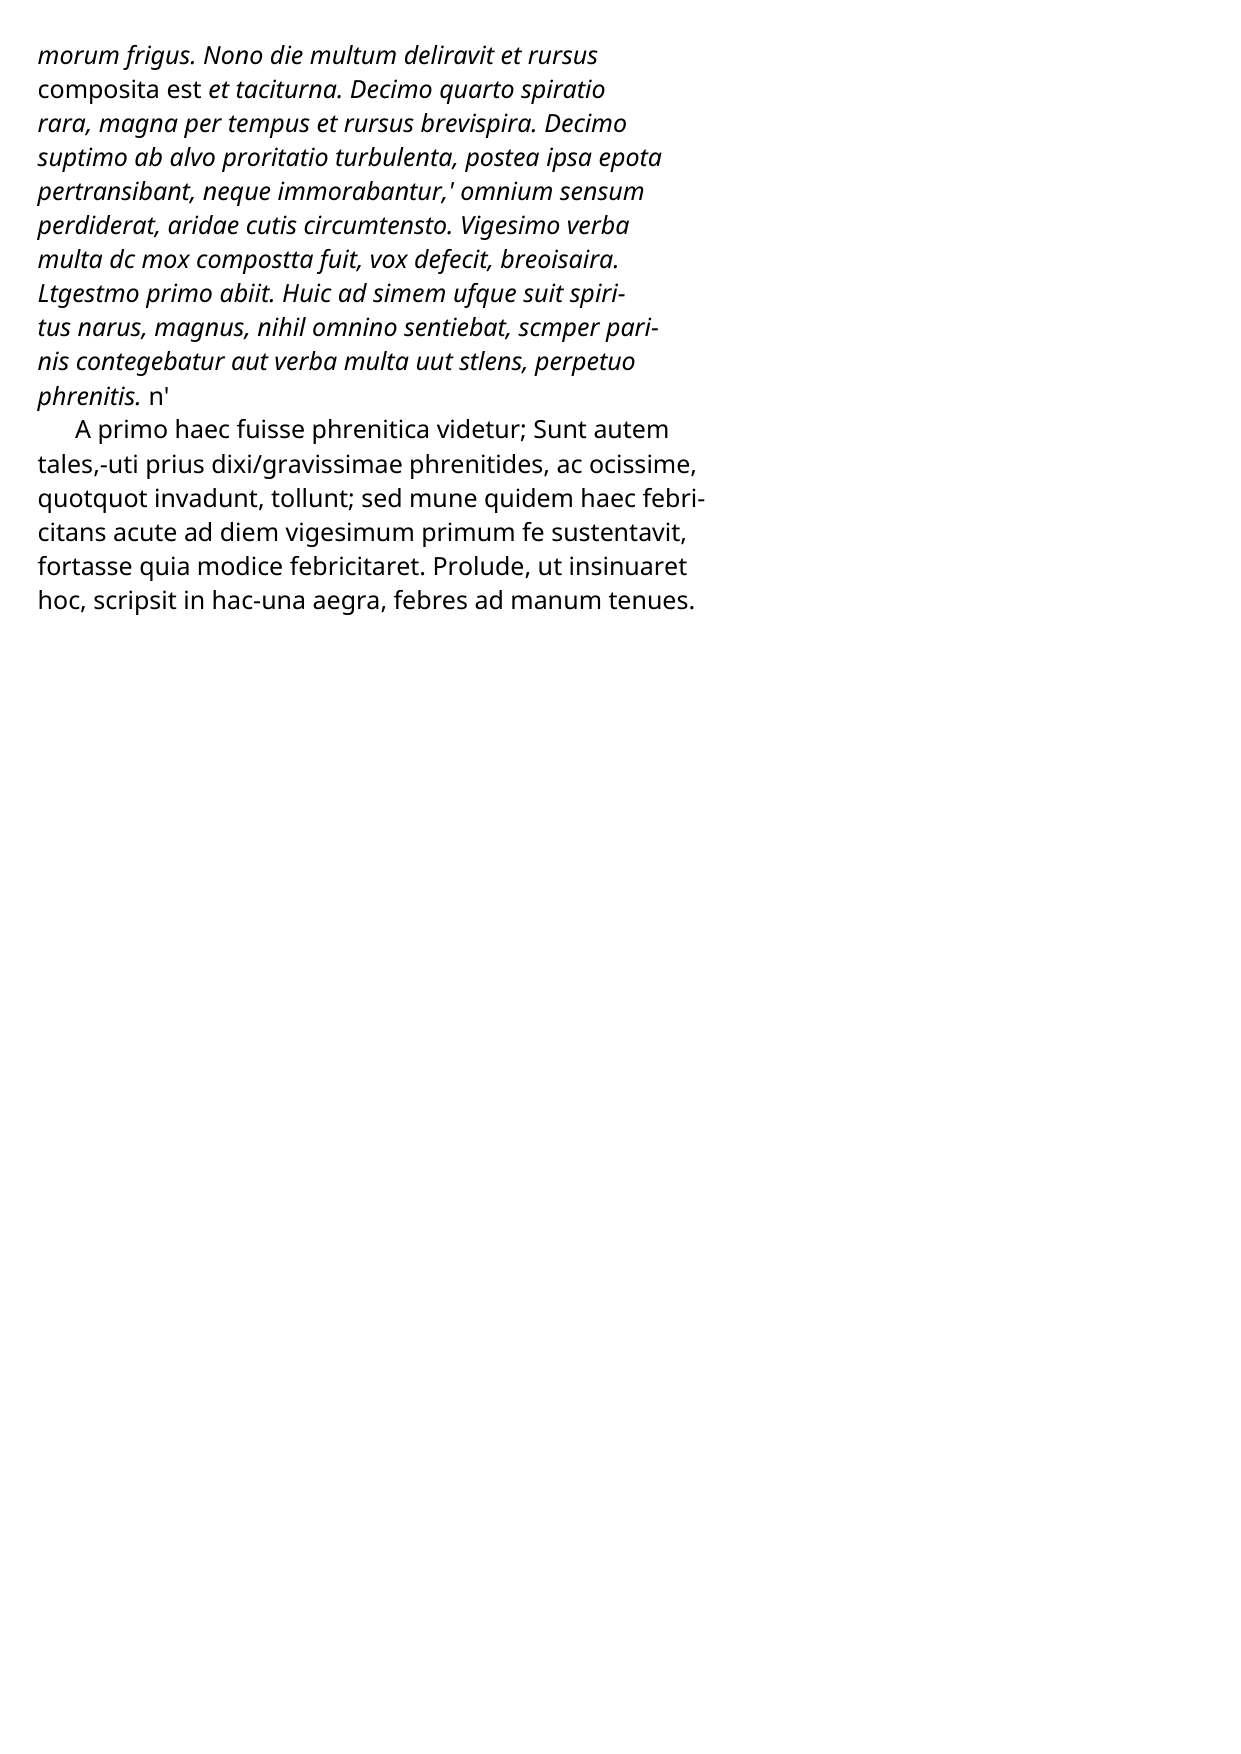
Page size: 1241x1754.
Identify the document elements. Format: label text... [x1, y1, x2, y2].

text morum frigus. Nono die multum deliravit et rursus composita est et taciturna. Decimo quarto spiratio rara, magna per tempus et rursus brevispira. Decimo suptimo ab alvo proritatio turbulenta, postea ipsa epota pertransibant, neque immorabantur,' omnium sensum perdiderat, aridae cutis circumtensto. Vigesimo verba multa dc mox compostta fuit, vox defecit, breoisaira. Ltgestmo primo abiit. Huic ad simem ufque suit spiri- tus narus, magnus, nihil omnino sentiebat, scmper pari- nis contegebatur aut verba multa uut stlens, perpetuo phrenitis. n' [37, 37, 1203, 412]
text A primo haec fuisse phrenitica videtur; Sunt autem tales,-uti prius dixi/gravissimae phrenitides, ac ocissime, quotquot invadunt, tollunt; sed mune quidem haec febri- citans acute ad diem vigesimum primum fe sustentavit, fortasse quia modice febricitaret. Prolude, ut insinuaret hoc, scripsit in hac-una aegra, febres ad manum tenues. [37, 412, 1203, 617]
